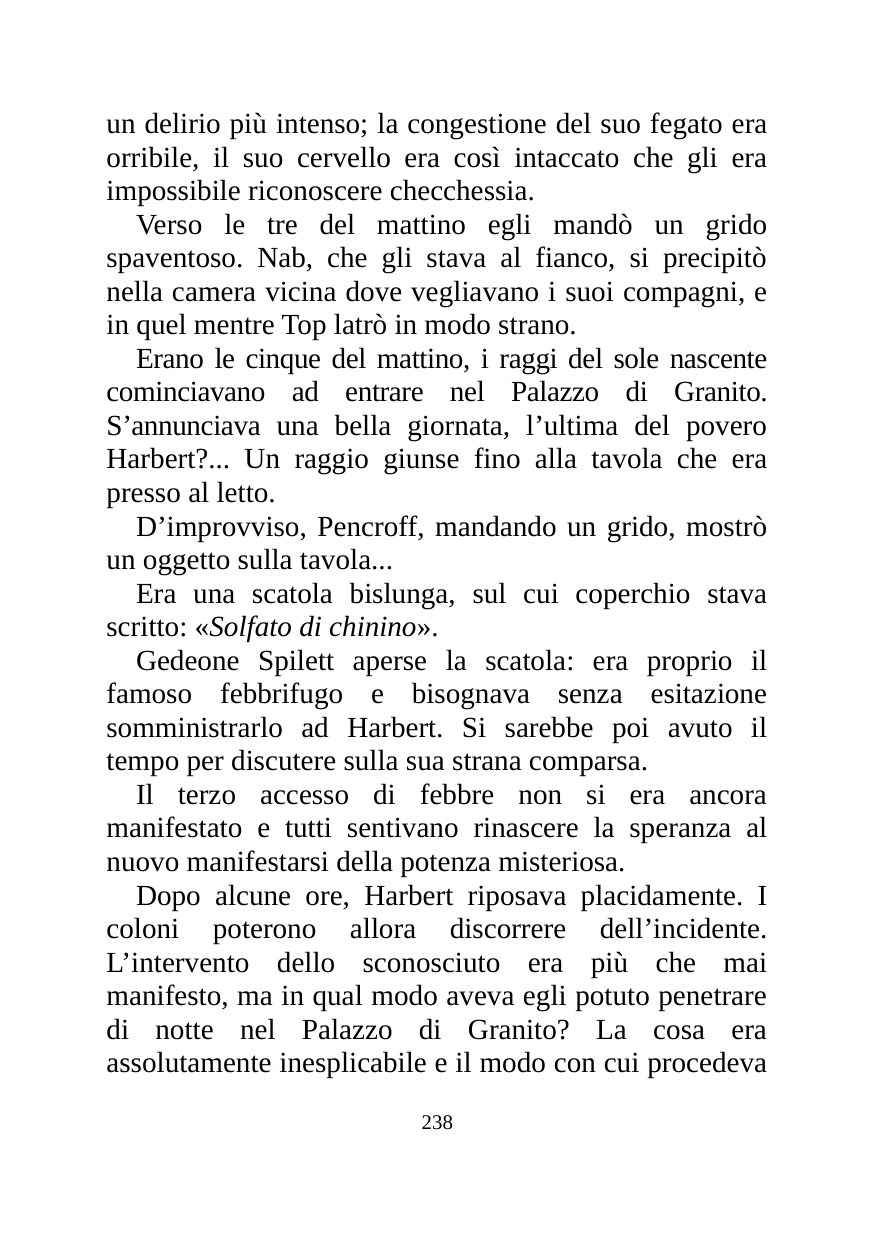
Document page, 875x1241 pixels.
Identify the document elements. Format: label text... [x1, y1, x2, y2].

text Verso le tre del mattino egli mandò un grido spaventoso. Nab, che gli stava al fianco, si precipitò nella camera vicina dove vegliavano i suoi compagni, e in quel mentre Top latrò in modo strano. [106, 207, 768, 341]
text Era una scatola bislunga, sul cui coperchio stava scritto: «Solfato di chinino». [106, 576, 768, 643]
text Il terzo accesso di febbre non si era ancora manifestato e tutti sentivano rinascere la speranza al nuovo manifestarsi della potenza misteriosa. [106, 777, 768, 878]
text Gedeone Spilett aperse la scatola: era proprio il famoso febbrifugo e bisognava senza esitazione somministrarlo ad Harbert. Si sarebbe poi avuto il tempo per discutere sulla sua strana comparsa. [106, 643, 768, 777]
text D’improvviso, Pencroff, mandando un grido, mostrò un oggetto sulla tavola... [106, 509, 768, 576]
text un delirio più intenso; la congestione del suo fegato era orribile, il suo cervello era così intaccato che gli era impossibile riconoscere checchessia. [106, 106, 768, 207]
text Dopo alcune ore, Harbert riposava placidamente. I coloni poterono allora discorrere dell’incidente. L’intervento dello sconosciuto era più che mai manifesto, ma in qual modo aveva egli potuto penetrare di notte nel Palazzo di Granito? La cosa era assolutamente inesplicabile e il modo con cui procedeva [106, 878, 768, 1079]
text Erano le cinque del mattino, i raggi del sole nascente cominciavano ad entrare nel Palazzo di Granito. S’annunciava una bella giornata, l’ultima del povero Harbert?... Un raggio giunse fino alla tavola che era presso al letto. [106, 341, 768, 509]
